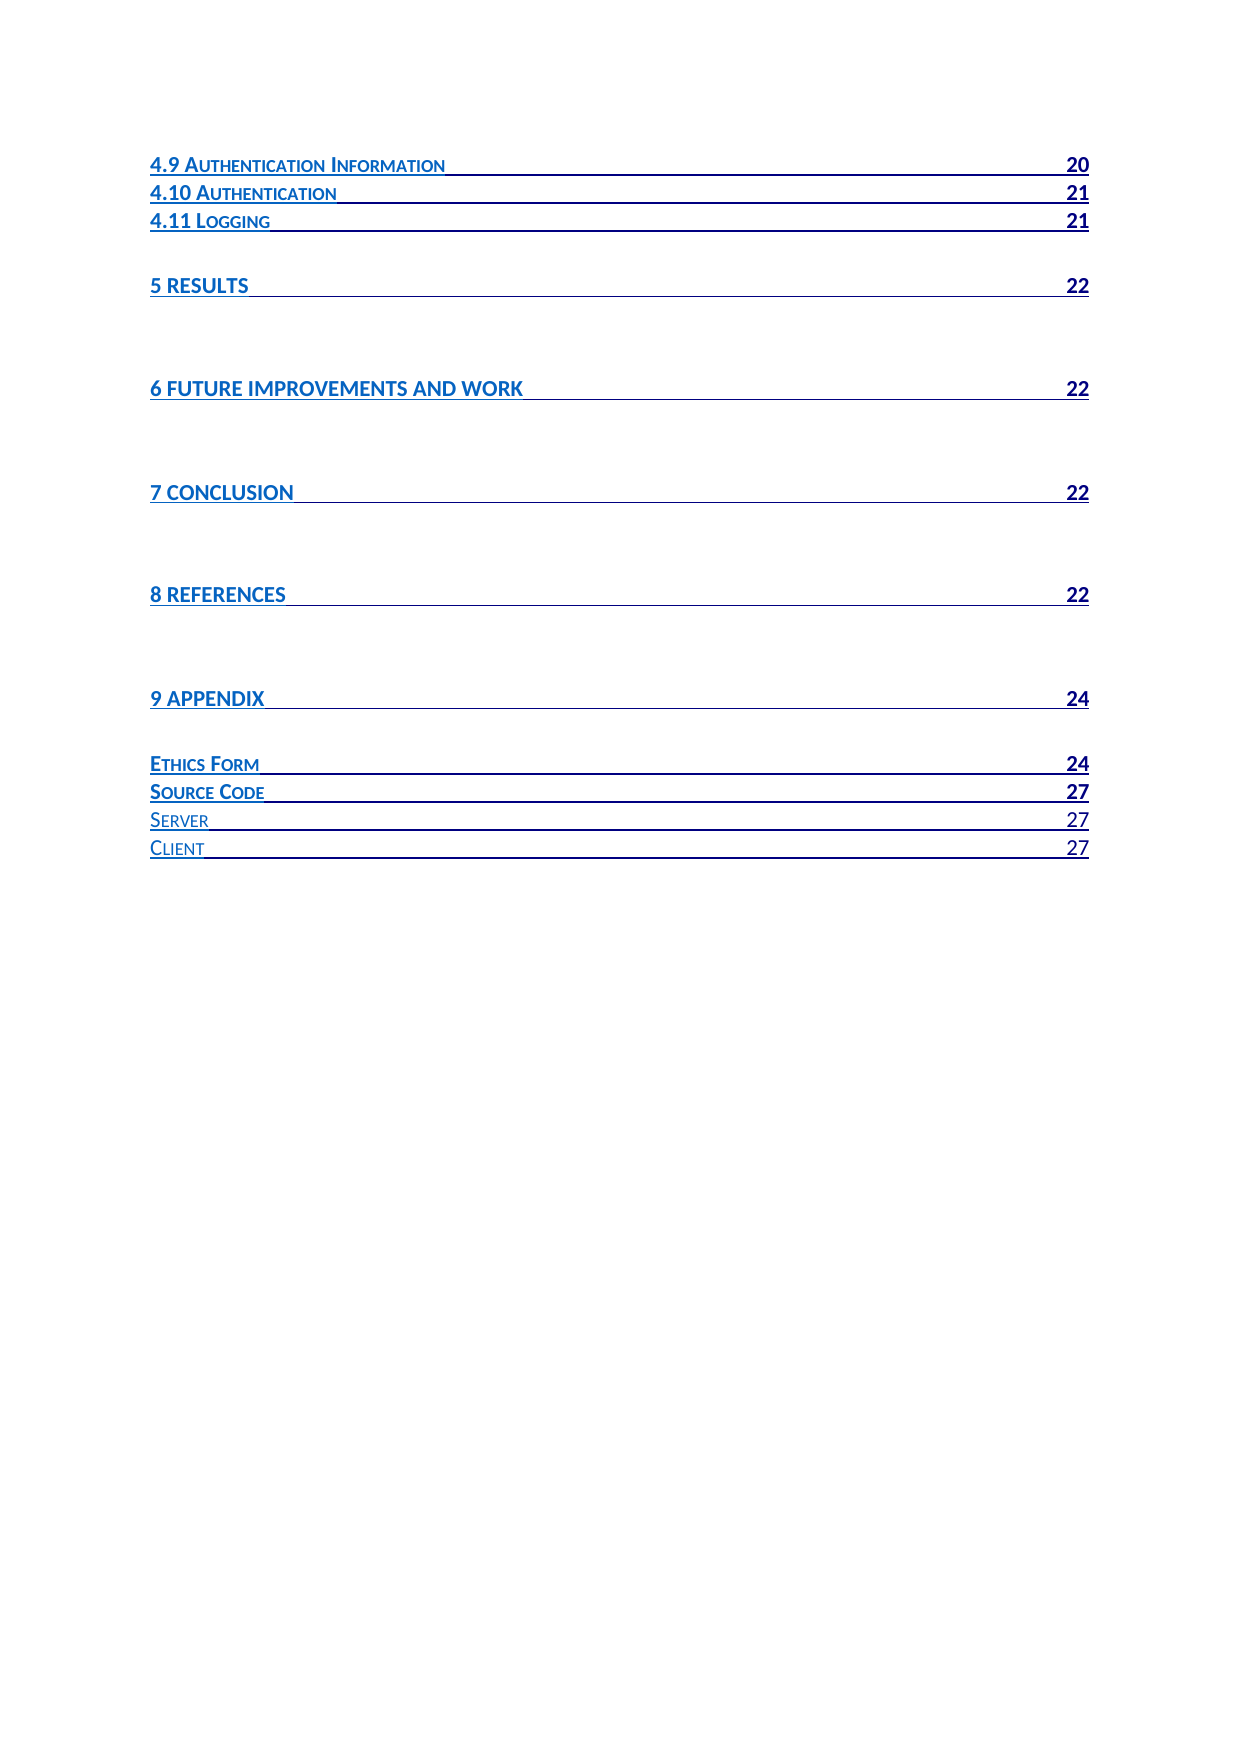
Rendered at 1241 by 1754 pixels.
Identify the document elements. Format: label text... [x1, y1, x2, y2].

text Source Code 27 [150, 777, 1090, 805]
text 8 References 22 [150, 581, 1090, 609]
text 5 Results 22 [150, 272, 1090, 299]
text 6 Future Improvements and Work 22 [150, 374, 1090, 403]
text Ethics Form 24 [150, 749, 1090, 777]
text 4.9 Authentication Information 20 [150, 150, 1090, 178]
text 7 Conclusion 22 [150, 478, 1090, 506]
text 4.10 Authentication 21 [150, 178, 1090, 206]
text Client 27 [150, 833, 1090, 861]
text 4.11 Logging 21 [150, 206, 1090, 234]
text Server 27 [150, 805, 1090, 833]
text 9 Appendix 24 [150, 684, 1090, 712]
